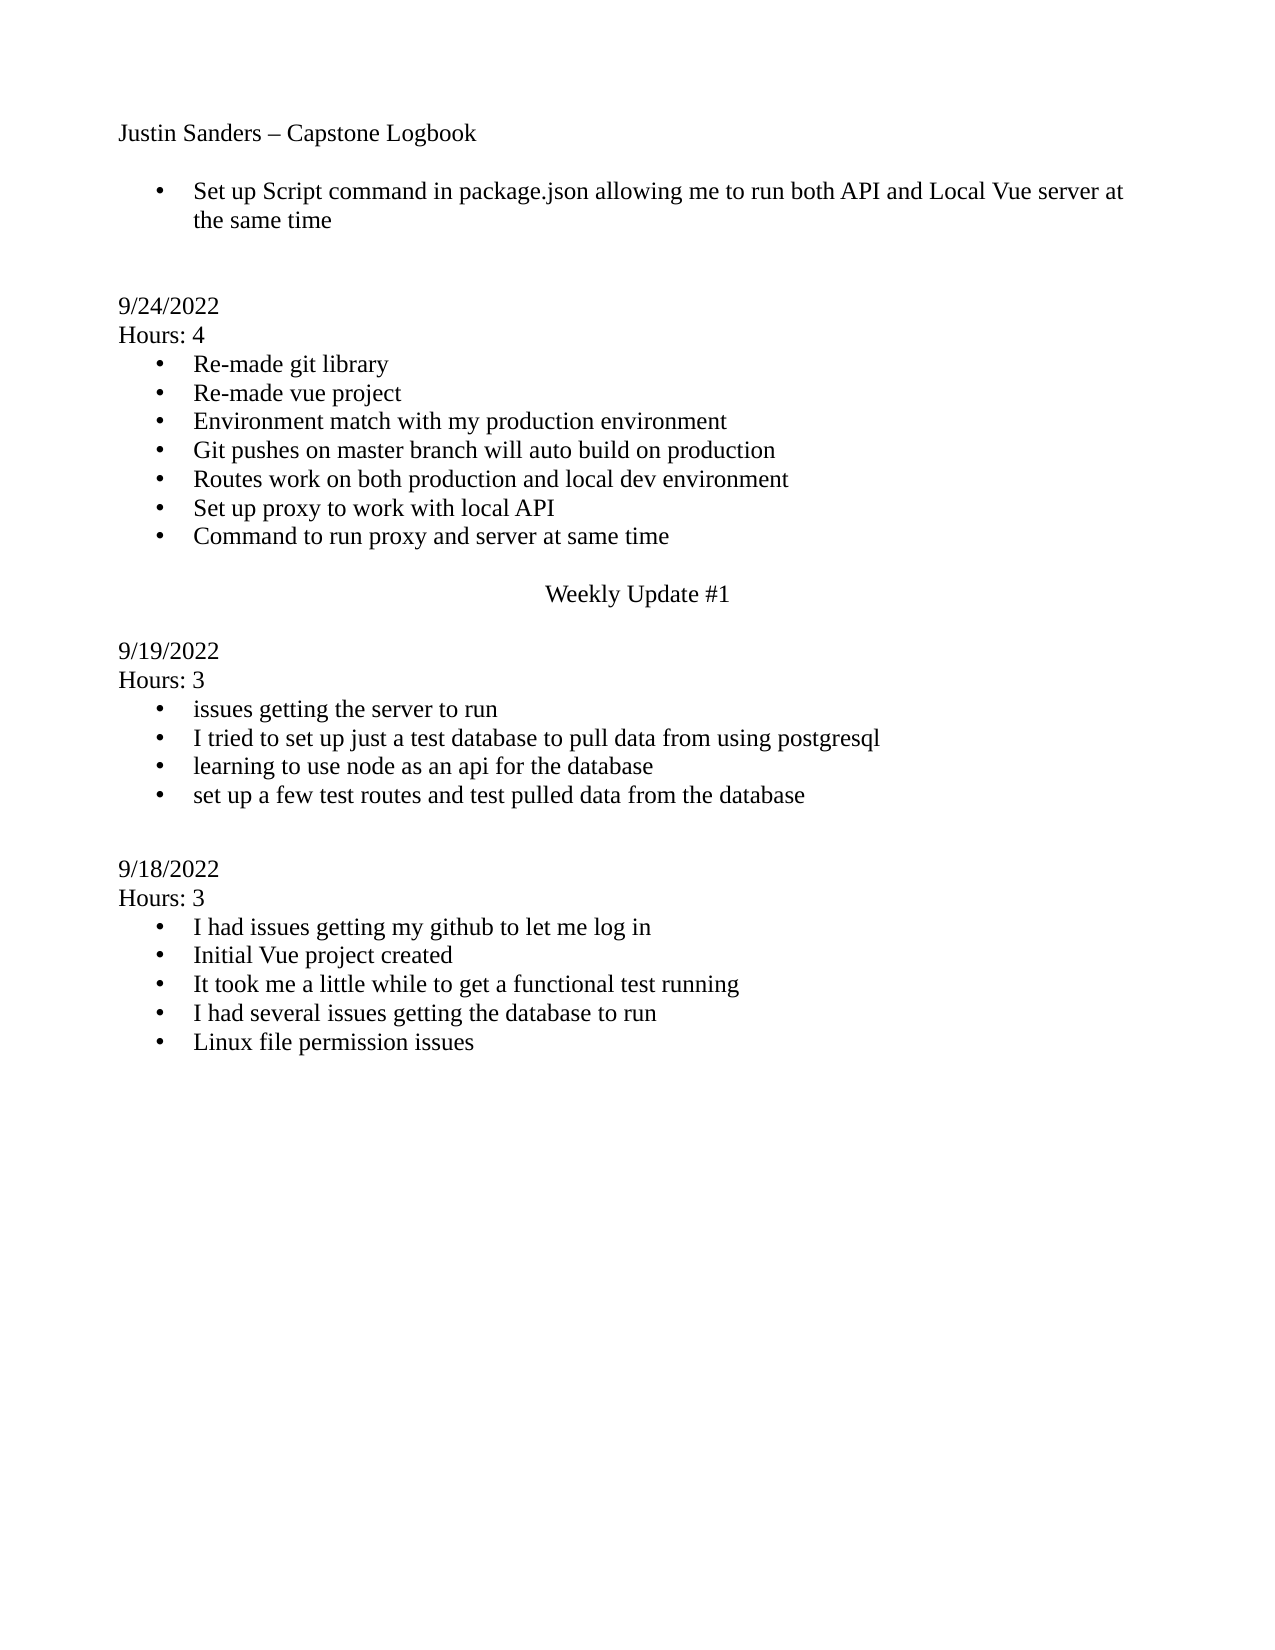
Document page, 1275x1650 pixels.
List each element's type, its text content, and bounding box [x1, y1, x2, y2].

list set up a few test routes and test pulled data from the database [156, 780, 1157, 809]
list 9/24/2022 [118, 291, 1157, 320]
list I had issues getting my github to let me log in [156, 912, 1157, 941]
list learning to use node as an api for the database [156, 751, 1157, 780]
list Re-made git library [156, 349, 1157, 378]
list Linux file permission issues [156, 1027, 1157, 1056]
list Environment match with my production environment [156, 406, 1157, 435]
list Command to run proxy and server at same time [156, 521, 1157, 550]
list Set up Script command in package.json allowing me to run both API and Local Vue server at the same time [156, 176, 1157, 234]
list Git pushes on master branch will auto build on production [156, 435, 1157, 464]
list 9/19/2022 [118, 636, 1157, 665]
text 9/18/2022 [118, 854, 1157, 883]
list Weekly Update #1 [118, 579, 1157, 608]
list Hours: 3 [118, 665, 1157, 694]
list I tried to set up just a test database to pull data from using postgresql [156, 723, 1157, 751]
text Hours: 3 [118, 883, 1157, 912]
list Set up proxy to work with local API [156, 493, 1157, 521]
list Hours: 4 [118, 320, 1157, 349]
list It took me a little while to get a functional test running [156, 969, 1157, 998]
list Initial Vue project created [156, 941, 1157, 969]
list Re-made vue project [156, 378, 1157, 406]
list issues getting the server to run [156, 694, 1157, 723]
list Routes work on both production and local dev environment [156, 464, 1157, 493]
list I had several issues getting the database to run [156, 998, 1157, 1027]
